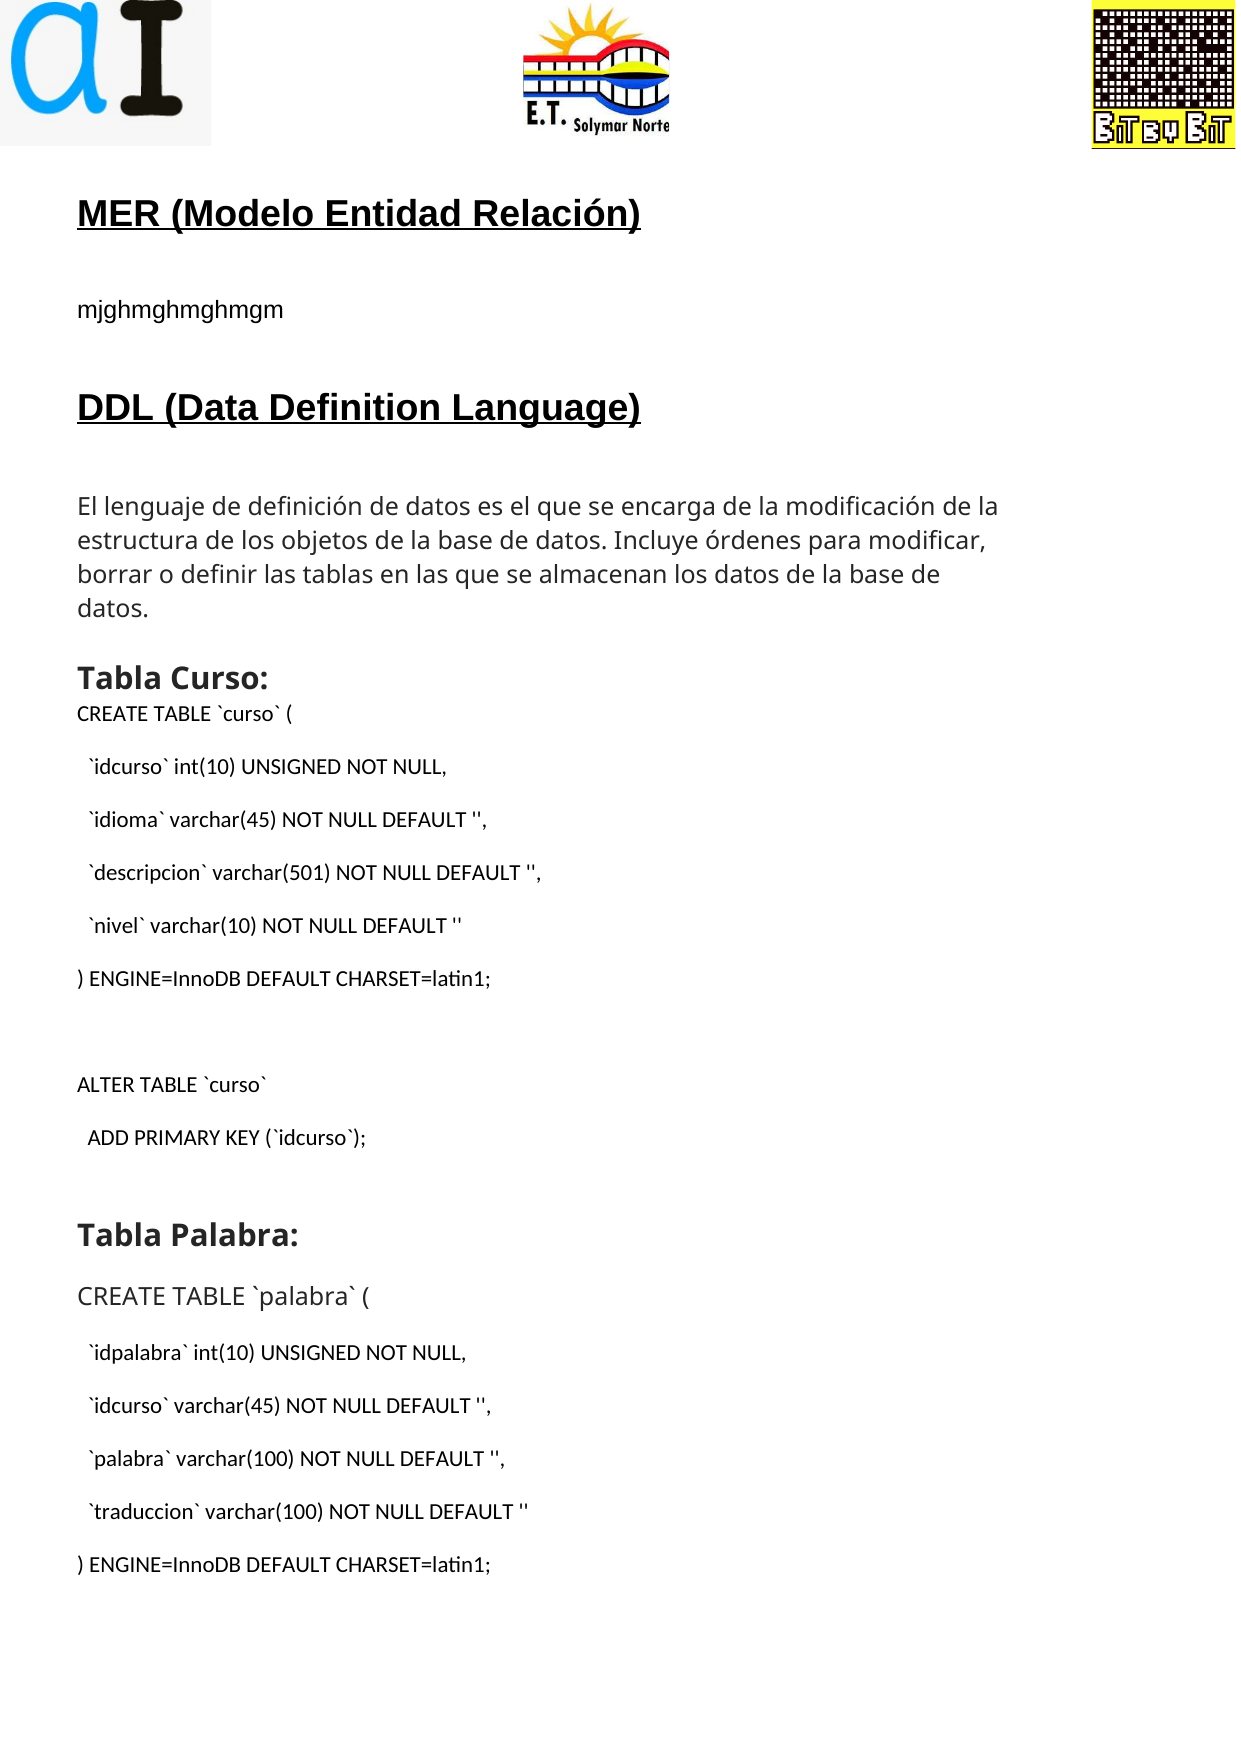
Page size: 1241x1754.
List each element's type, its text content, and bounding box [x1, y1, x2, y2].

picture [1091, 0, 1236, 149]
text DDL (Data Definition Language) [77, 385, 1019, 428]
text CREATE TABLE `curso` ( [77, 699, 1019, 727]
text El lenguaje de definición de datos es el que se encarga de la modificación de la estructura de los objetos de la base de datos. Incluye órdenes para modificar, borrar o definir las tablas en las que se almacenan los datos de la base de datos. [77, 489, 1019, 625]
picture [523, 0, 670, 146]
text `idcurso` int(10) UNSIGNED NOT NULL, [77, 752, 1019, 780]
text ) ENGINE=InnoDB DEFAULT CHARSET=latin1; [77, 964, 1019, 992]
text `descripcion` varchar(501) NOT NULL DEFAULT '', [77, 858, 1019, 886]
text ) ENGINE=InnoDB DEFAULT CHARSET=latin1; [77, 1550, 1019, 1578]
text `nivel` varchar(10) NOT NULL DEFAULT '' [77, 911, 1019, 939]
text ADD PRIMARY KEY (`idcurso`); [77, 1123, 1019, 1151]
text Tabla Curso: [77, 656, 1019, 699]
picture [0, 0, 212, 146]
text `idioma` varchar(45) NOT NULL DEFAULT '', [77, 805, 1019, 833]
text `palabra` varchar(100) NOT NULL DEFAULT '', [77, 1444, 1019, 1472]
text `idpalabra` int(10) UNSIGNED NOT NULL, [77, 1338, 1019, 1366]
text MER (Modelo Entidad Relación) [77, 191, 1019, 234]
text mjghmghmghmgm [77, 295, 1019, 324]
text `traduccion` varchar(100) NOT NULL DEFAULT '' [77, 1497, 1019, 1525]
text Tabla Palabra: [77, 1176, 1019, 1255]
text ALTER TABLE `curso` [77, 1070, 1019, 1098]
text CREATE TABLE `palabra` ( [77, 1278, 1019, 1312]
text `idcurso` varchar(45) NOT NULL DEFAULT '', [77, 1391, 1019, 1419]
